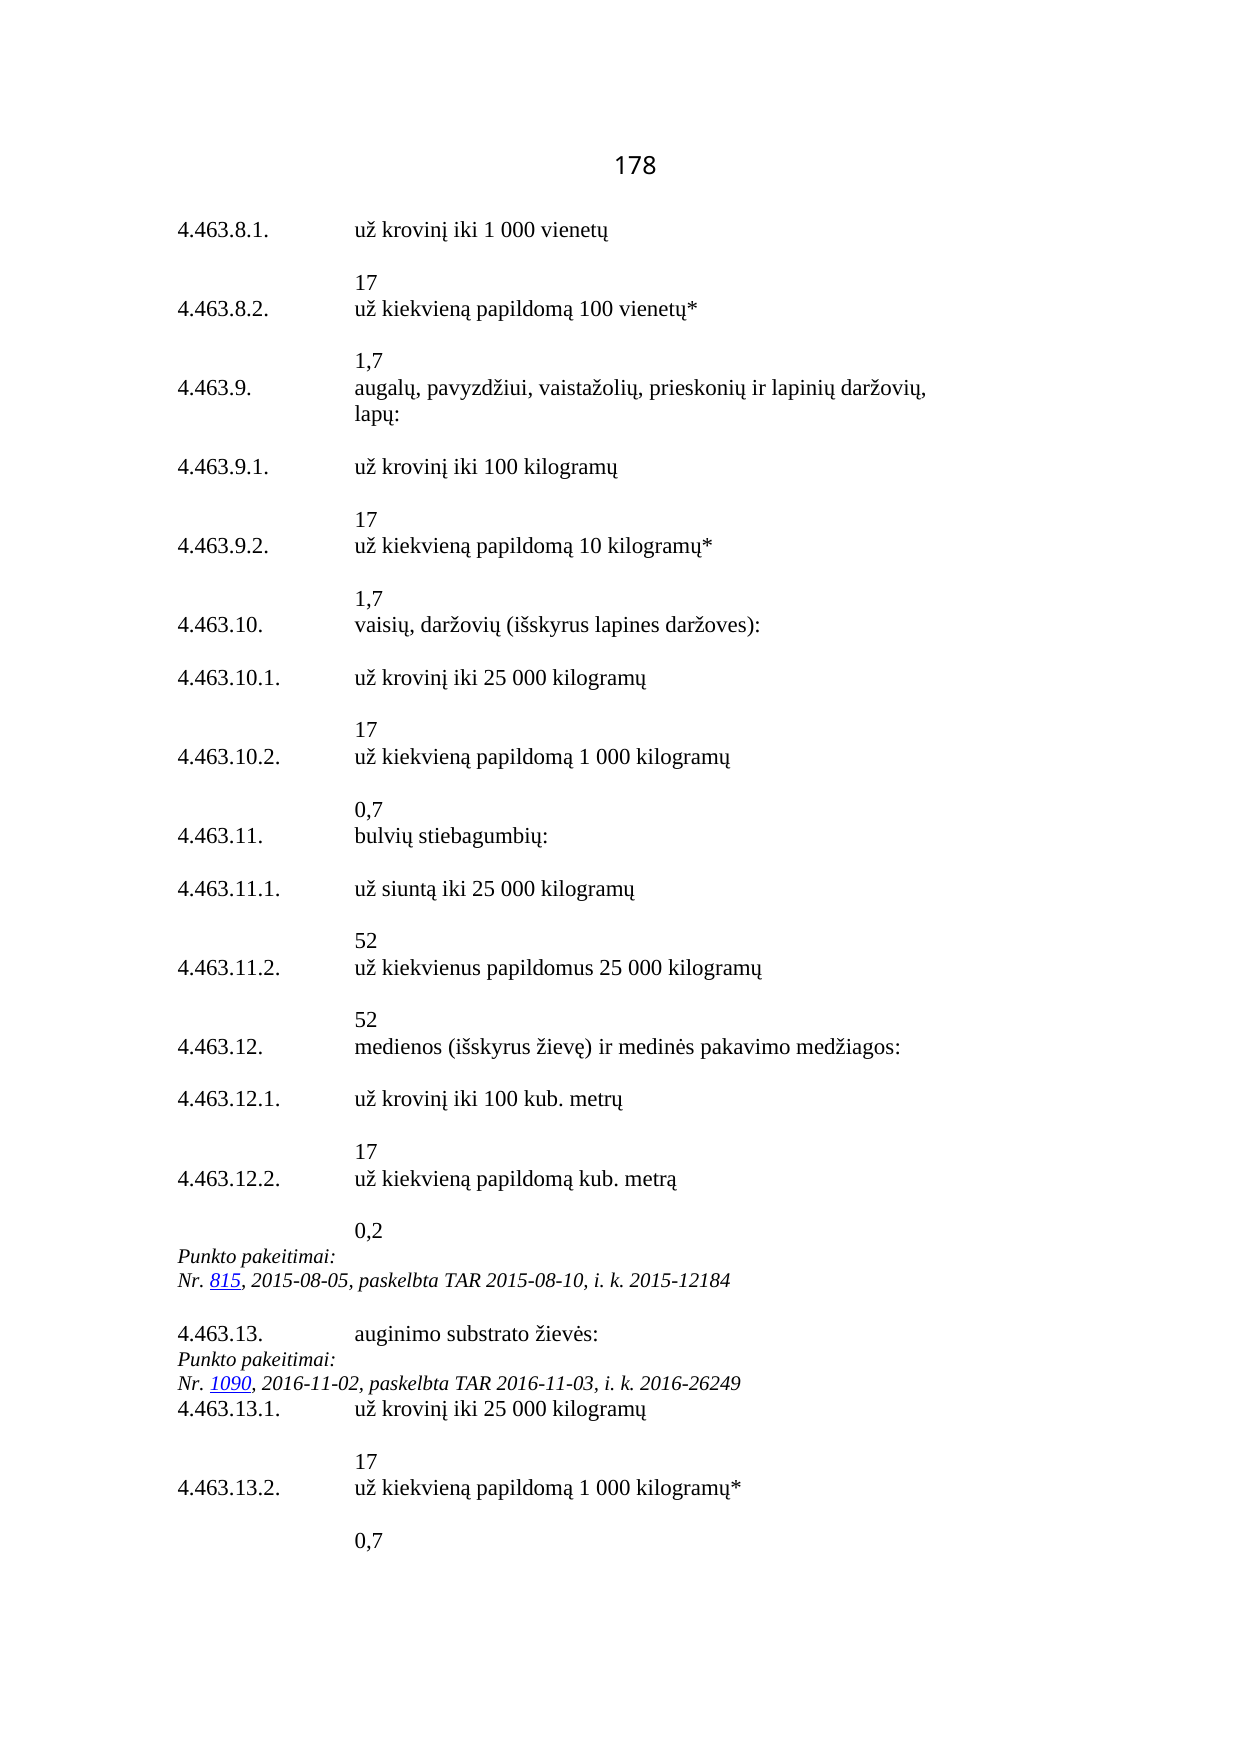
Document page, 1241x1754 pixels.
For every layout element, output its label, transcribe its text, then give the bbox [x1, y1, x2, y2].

text 4.463.9.2. už kiekvieną papildomą 10 kilogramų* 1,7 [177, 532, 945, 611]
text 4.463.13. auginimo substrato žievės: [177, 1321, 945, 1347]
text Nr. 815, 2015-08-05, paskelbta TAR 2015-08-10, i. k. 2015-12184 [177, 1268, 1093, 1292]
text Nr. 1090, 2016-11-02, paskelbta TAR 2016-11-03, i. k. 2016-26249 [177, 1371, 1093, 1395]
text 4.463.11.1. už siuntą iki 25 000 kilogramų 52 [177, 875, 945, 954]
text 4.463.13.1. už krovinį iki 25 000 kilogramų 17 [177, 1395, 945, 1474]
text Punkto pakeitimai: [177, 1244, 1093, 1268]
text 4.463.9. augalų, pavyzdžiui, vaistažolių, prieskonių ir lapinių daržovių, [177, 374, 945, 400]
text Punkto pakeitimai: [177, 1347, 1093, 1371]
text 4.463.8.1. už krovinį iki 1 000 vienetų 17 [177, 216, 945, 295]
text 4.463.12.1. už krovinį iki 100 kub. metrų 17 [177, 1086, 945, 1164]
text 4.463.8.2. už kiekvieną papildomą 100 vienetų* 1,7 [177, 295, 945, 374]
text 4.463.10. vaisių, daržovių (išskyrus lapines daržoves): [177, 611, 945, 664]
text 4.463.11.2. už kiekvienus papildomus 25 000 kilogramų 52 [177, 954, 945, 1033]
text 4.463.10.1. už krovinį iki 25 000 kilogramų 17 [177, 664, 945, 743]
text 4.463.13.2. už kiekvieną papildomą 1 000 kilogramų* 0,7 [177, 1474, 945, 1553]
text 4.463.12.2. už kiekvieną papildomą kub. metrą 0,2 [177, 1164, 945, 1244]
text 4.463.10.2. už kiekvieną papildomą 1 000 kilogramų 0,7 [177, 743, 945, 822]
text 4.463.12. medienos (išskyrus žievę) ir medinės pakavimo medžiagos: [177, 1033, 945, 1086]
text lapų: [354, 400, 945, 453]
text 4.463.11. bulvių stiebagumbių: [177, 822, 945, 875]
text 4.463.9.1. už krovinį iki 100 kilogramų 17 [177, 453, 945, 532]
